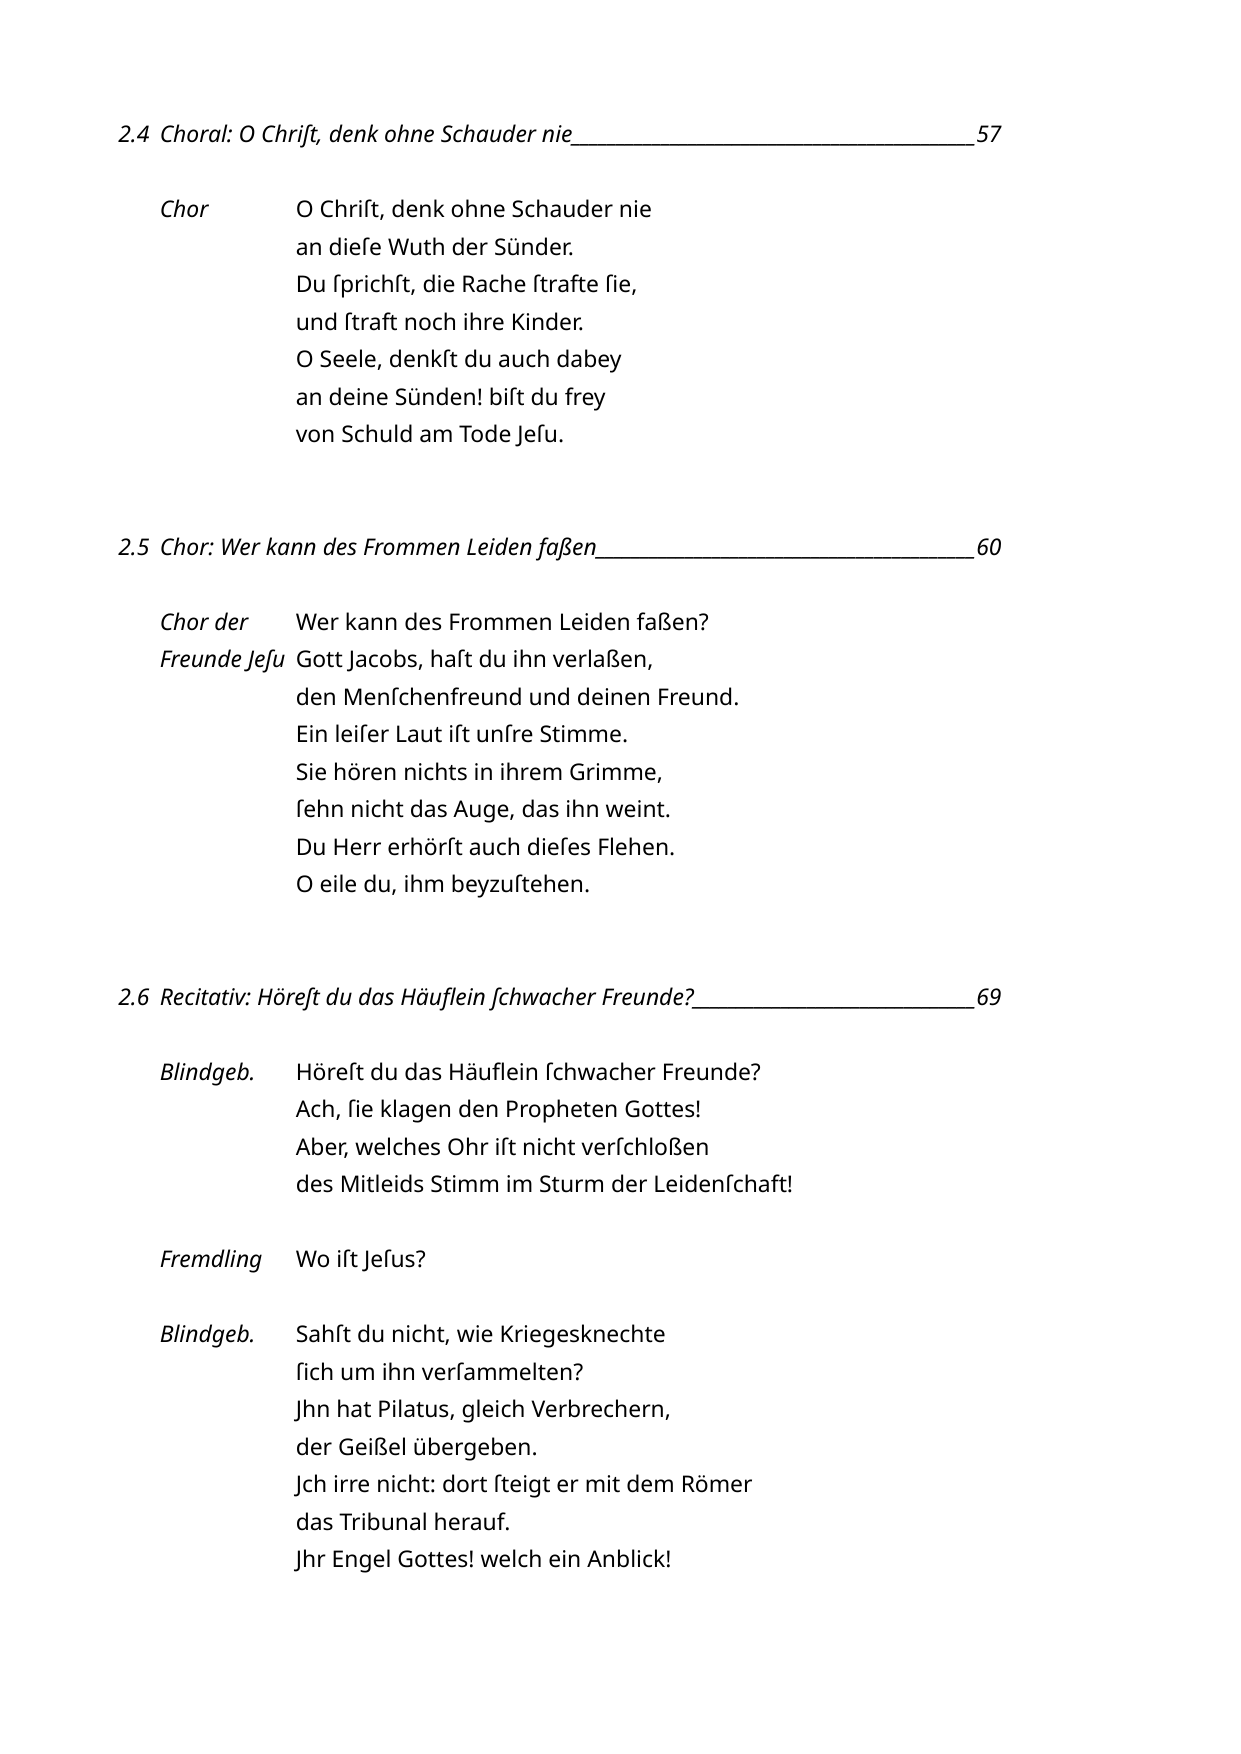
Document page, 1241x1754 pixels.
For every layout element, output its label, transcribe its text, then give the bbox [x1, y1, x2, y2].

text 2.5 Chor: Wer kann des Frommen Leiden faßen 60 Chor der Wer kann des Frommen Leiden faßen? Freunde Jeſu Gott Jacobs, haſt du ihn verlaßen, den Menſchenfreund und deinen Freund. Ein leiſer Laut iſt unſre Stimme. Sie hören nichts in ihrem Grimme, ſehn nicht das Auge, das ihn weint. Du Herr erhörſt auch dieſes Flehen. O eile du, ihm beyzuſtehen. [118, 531, 1004, 899]
text 2.6 Recitativ: Höreſt du das Häuflein ſchwacher Freunde? 69 Blindgeb. Höreſt du das Häuflein ſchwacher Freunde? Ach, ſie klagen den Propheten Gottes! Aber, welches Ohr iſt nicht verſchloßen des Mitleids Stimm im Sturm der Leidenſchaft! Fremdling Wo iſt Jeſus? Blindgeb. Sahſt du nicht, wie Kriegesknechte ſich um ihn verſammelten? Jhn hat Pilatus, gleich Verbrechern, der Geißel übergeben. Jch irre nicht: dort ſteigt er mit dem Römer das Tribunal herauf. Jhr Engel Gottes! welch ein Anblick! [118, 981, 1004, 1574]
text 2.4 Choral: O Chriſt, denk ohne Schauder nie 57 Chor O Chriſt, denk ohne Schauder nie an dieſe Wuth der Sünder. Du ſprichſt, die Rache ſtrafte ſie, und ſtraft noch ihre Kinder. O Seele, denkſt du auch dabey an deine Sünden! biſt du frey von Schuld am Tode Jeſu. [118, 118, 1004, 449]
